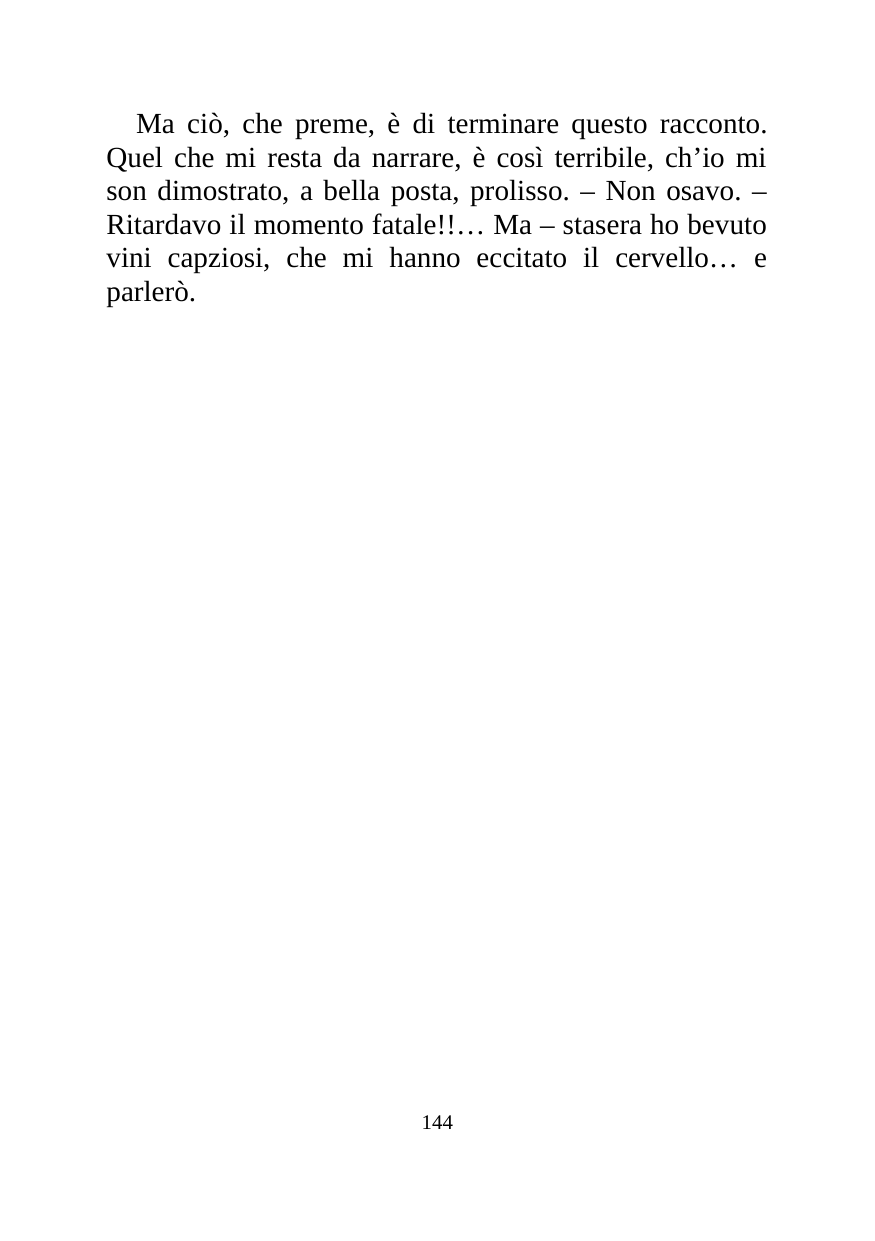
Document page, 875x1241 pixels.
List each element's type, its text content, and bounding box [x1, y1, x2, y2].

text Ma ciò, che preme, è di terminare questo racconto. Quel che mi resta da narrare, è così terribile, ch’io mi son dimostrato, a bella posta, prolisso. – Non osavo. – Ritardavo il momento fatale!!… Ma – stasera ho bevuto vini capziosi, che mi hanno eccitato il cervello… e parlerò. [106, 106, 768, 307]
